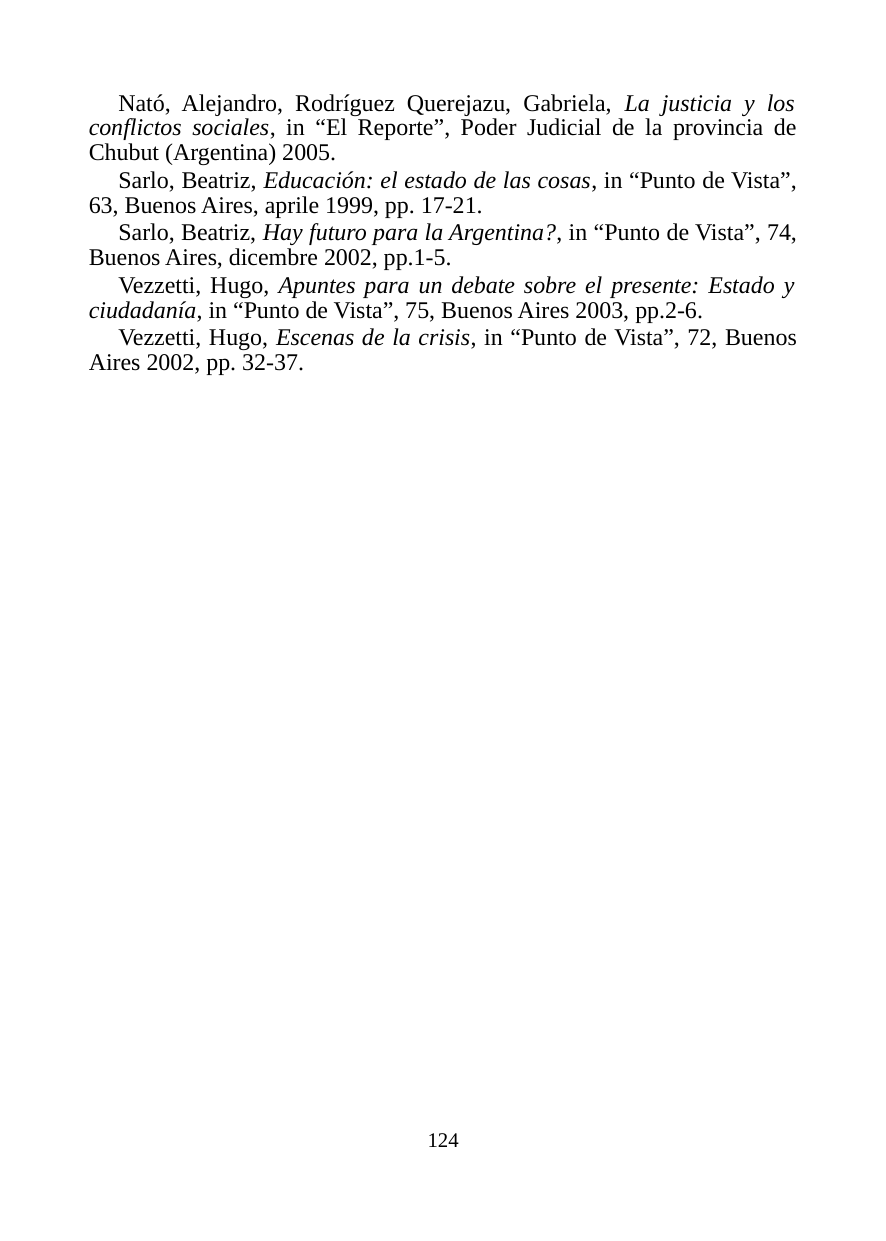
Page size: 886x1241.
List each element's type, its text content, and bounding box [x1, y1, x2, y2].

text Vezzetti, Hugo, Apuntes para un debate sobre el presente: Estado y ciudadanía, in “Punto de Vista”, 75, Buenos Aires 2003, pp.2-6. [88, 271, 797, 323]
text Sarlo, Beatriz, Hay futuro para la Argentina?, in “Punto de Vista”, 74, Buenos Aires, dicembre 2002, pp.1-5. [88, 218, 797, 271]
text Sarlo, Beatriz, Educación: el estado de las cosas, in “Punto de Vista”, 63, Buenos Aires, aprile 1999, pp. 17-21. [88, 166, 797, 218]
text Nató, Alejandro, Rodríguez Querejazu, Gabriela, La justicia y los conflictos sociales, in “El Reporte”, Poder Judicial de la provincia de Chubut (Argentina) 2005. [88, 88, 797, 166]
text Vezzetti, Hugo, Escenas de la crisis, in “Punto de Vista”, 72, Buenos Aires 2002, pp. 32-37. [88, 323, 797, 376]
